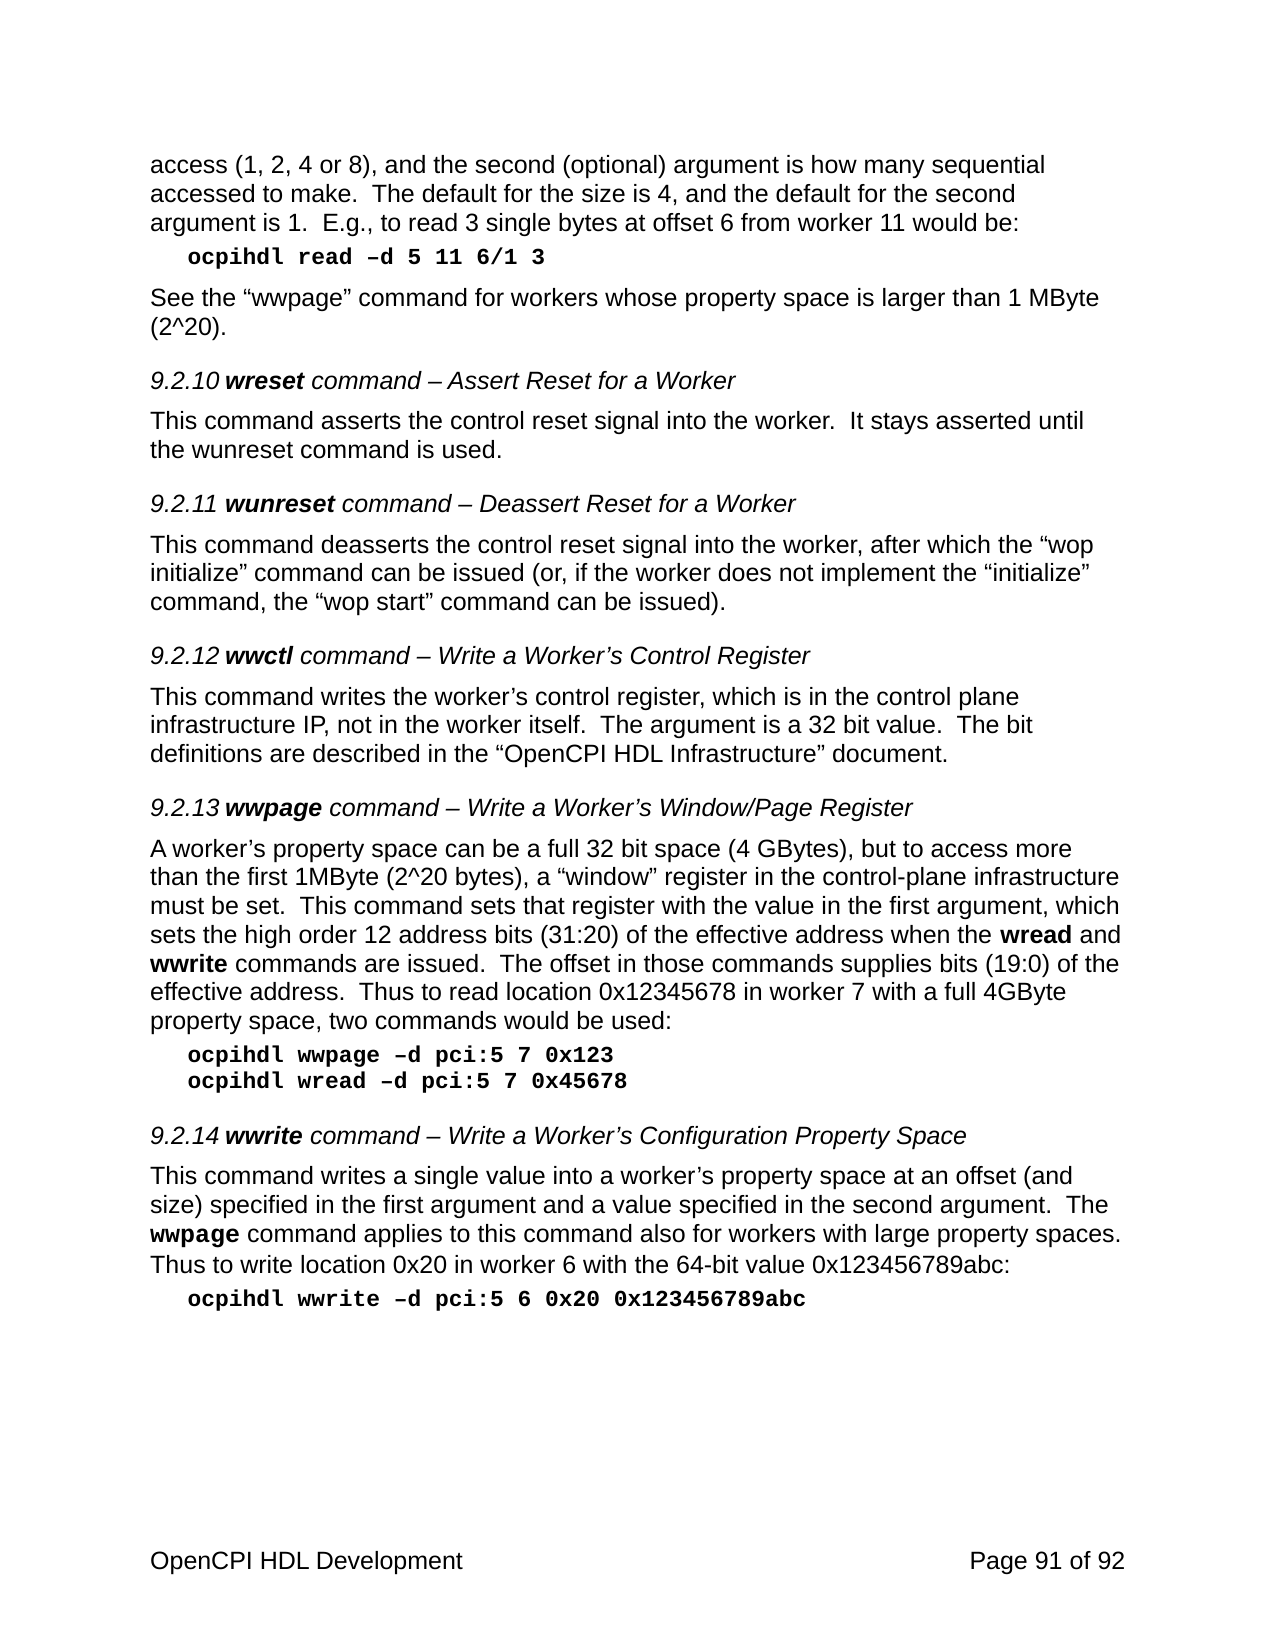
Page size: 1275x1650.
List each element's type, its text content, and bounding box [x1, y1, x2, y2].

text ocpihdl wwpage –d pci:5 7 0x123 ocpihdl wread –d pci:5 7 0x45678 [187, 1044, 1125, 1096]
text This command writes a single value into a worker’s property space at an offset (and size) specified in the first argument and a value specified in the second argument. The wwpage command applies to this command also for workers with large property spaces. Thus to write location 0x20 in worker 6 with the 64-bit value 0x123456789abc: [150, 1161, 1125, 1278]
subtitle wwctl command – Write a Worker’s Control Register [150, 641, 1125, 669]
subtitle wunreset command – Deassert Reset for a Worker [150, 489, 1125, 518]
text access (1, 2, 4 or 8), and the second (optional) argument is how many sequential accessed to make. The default for the size is 4, and the default for the second argument is 1. E.g., to read 3 single bytes at offset 6 from worker 11 would be: [150, 150, 1125, 236]
subtitle wwpage command – Write a Worker’s Window/Page Register [150, 793, 1125, 822]
subtitle wreset command – Assert Reset for a Worker [150, 366, 1125, 394]
text See the “wwpage” command for workers whose property space is larger than 1 MByte (2^20). [150, 283, 1125, 341]
subtitle wwrite command – Write a Worker’s Configuration Property Space [150, 1121, 1125, 1149]
text ocpihdl wwrite –d pci:5 6 0x20 0x123456789abc [187, 1287, 1125, 1313]
text A worker’s property space can be a full 32 bit space (4 GBytes), but to access more than the first 1MByte (2^20 bytes), a “window” register in the control-plane infrastructure must be set. This command sets that register with the value in the first argument, which sets the high order 12 address bits (31:20) of the effective address when the wread and wwrite commands are issued. The offset in those commands supplies bits (19:0) of the effective address. Thus to read location 0x12345678 in worker 7 with a full 4GByte property space, two commands would be used: [150, 833, 1125, 1035]
text This command deasserts the control reset signal into the worker, after which the “wop initialize” command can be issued (or, if the worker does not implement the “initialize” command, the “wop start” command can be issued). [150, 529, 1125, 616]
text This command asserts the control reset signal into the worker. It stays asserted until the wunreset command is used. [150, 406, 1125, 464]
text ocpihdl read –d 5 11 6/1 3 [187, 245, 1125, 271]
text This command writes the worker’s control register, which is in the control plane infrastructure IP, not in the worker itself. The argument is a 32 bit value. The bit definitions are described in the “OpenCPI HDL Infrastructure” document. [150, 682, 1125, 768]
